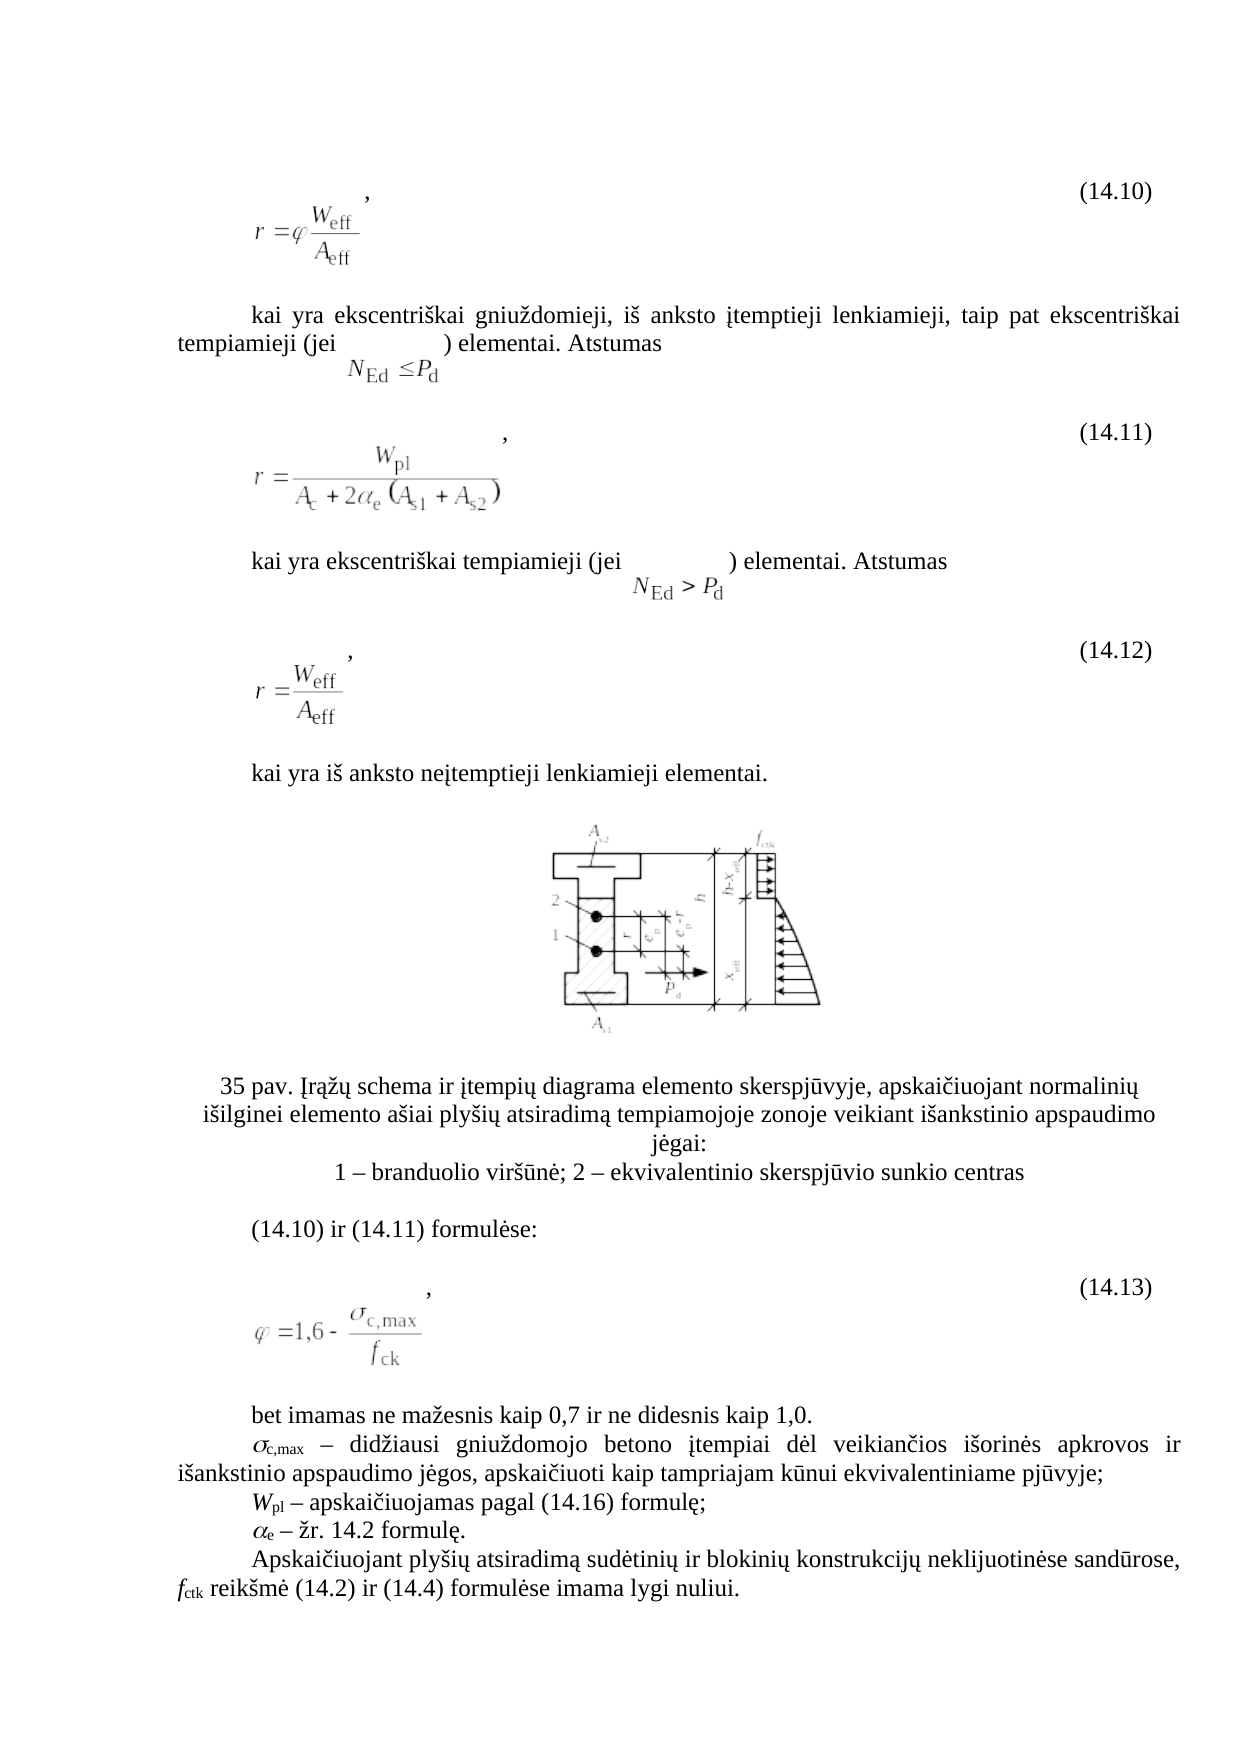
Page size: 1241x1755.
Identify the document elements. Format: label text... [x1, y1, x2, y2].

text Apskaičiuojant plyšių atsiradimą sudėtinių ir blokinių konstrukcijų neklijuotinėse sandūrose, fctk reikšmė (14.2) ir (14.4) formulėse imama lygi nuliui. [177, 1544, 1181, 1602]
text , (14.12) [177, 635, 1181, 729]
text bet imamas ne mažesnis kaip 0,7 ir ne didesnis kaip 1,0. [177, 1400, 1181, 1429]
text , (14.11) [177, 417, 1181, 517]
text kai yra ekscentriškai gniuždomieji, iš anksto įtemptieji lenkiamieji, taip pat ekscentriškai tempiamieji (jei ) elementai. Atstumas [177, 300, 1181, 389]
text kai yra iš anksto neįtemptieji lenkiamieji elementai. [177, 758, 1181, 787]
text , (14.13) [177, 1272, 1181, 1372]
text kai yra ekscentriškai tempiamieji (jei ) elementai. Atstumas [177, 546, 1181, 606]
text 1 – branduolio viršūnė; 2 – ekvivalentinio skerspjūvio sunkio centras [177, 1157, 1181, 1186]
text sc,max – didžiausi gniuždomojo betono įtempiai dėl veikiančios išorinės apkrovos ir išankstinio apspaudimo jėgos, apskaičiuoti kaip tampriajam kūnui ekvivalentiniame pjūvyje; [177, 1429, 1181, 1487]
text ae – žr. 14.2 formulę. [177, 1515, 1181, 1544]
text , (14.10) [177, 176, 1181, 271]
text (14.10) ir (14.11) formulėse: [177, 1214, 1181, 1243]
text Wpl – apskaičiuojamas pagal (14.16) formulę; [177, 1487, 1181, 1515]
text 35 pav. Įrąžų schema ir įtempių diagrama elemento skerspjūvyje, apskaičiuojant normalinių išilginei elemento ašiai plyšių atsiradimą tempiamojoje zonoje veikiant išankstinio apspaudimo jėgai: [177, 1071, 1181, 1157]
